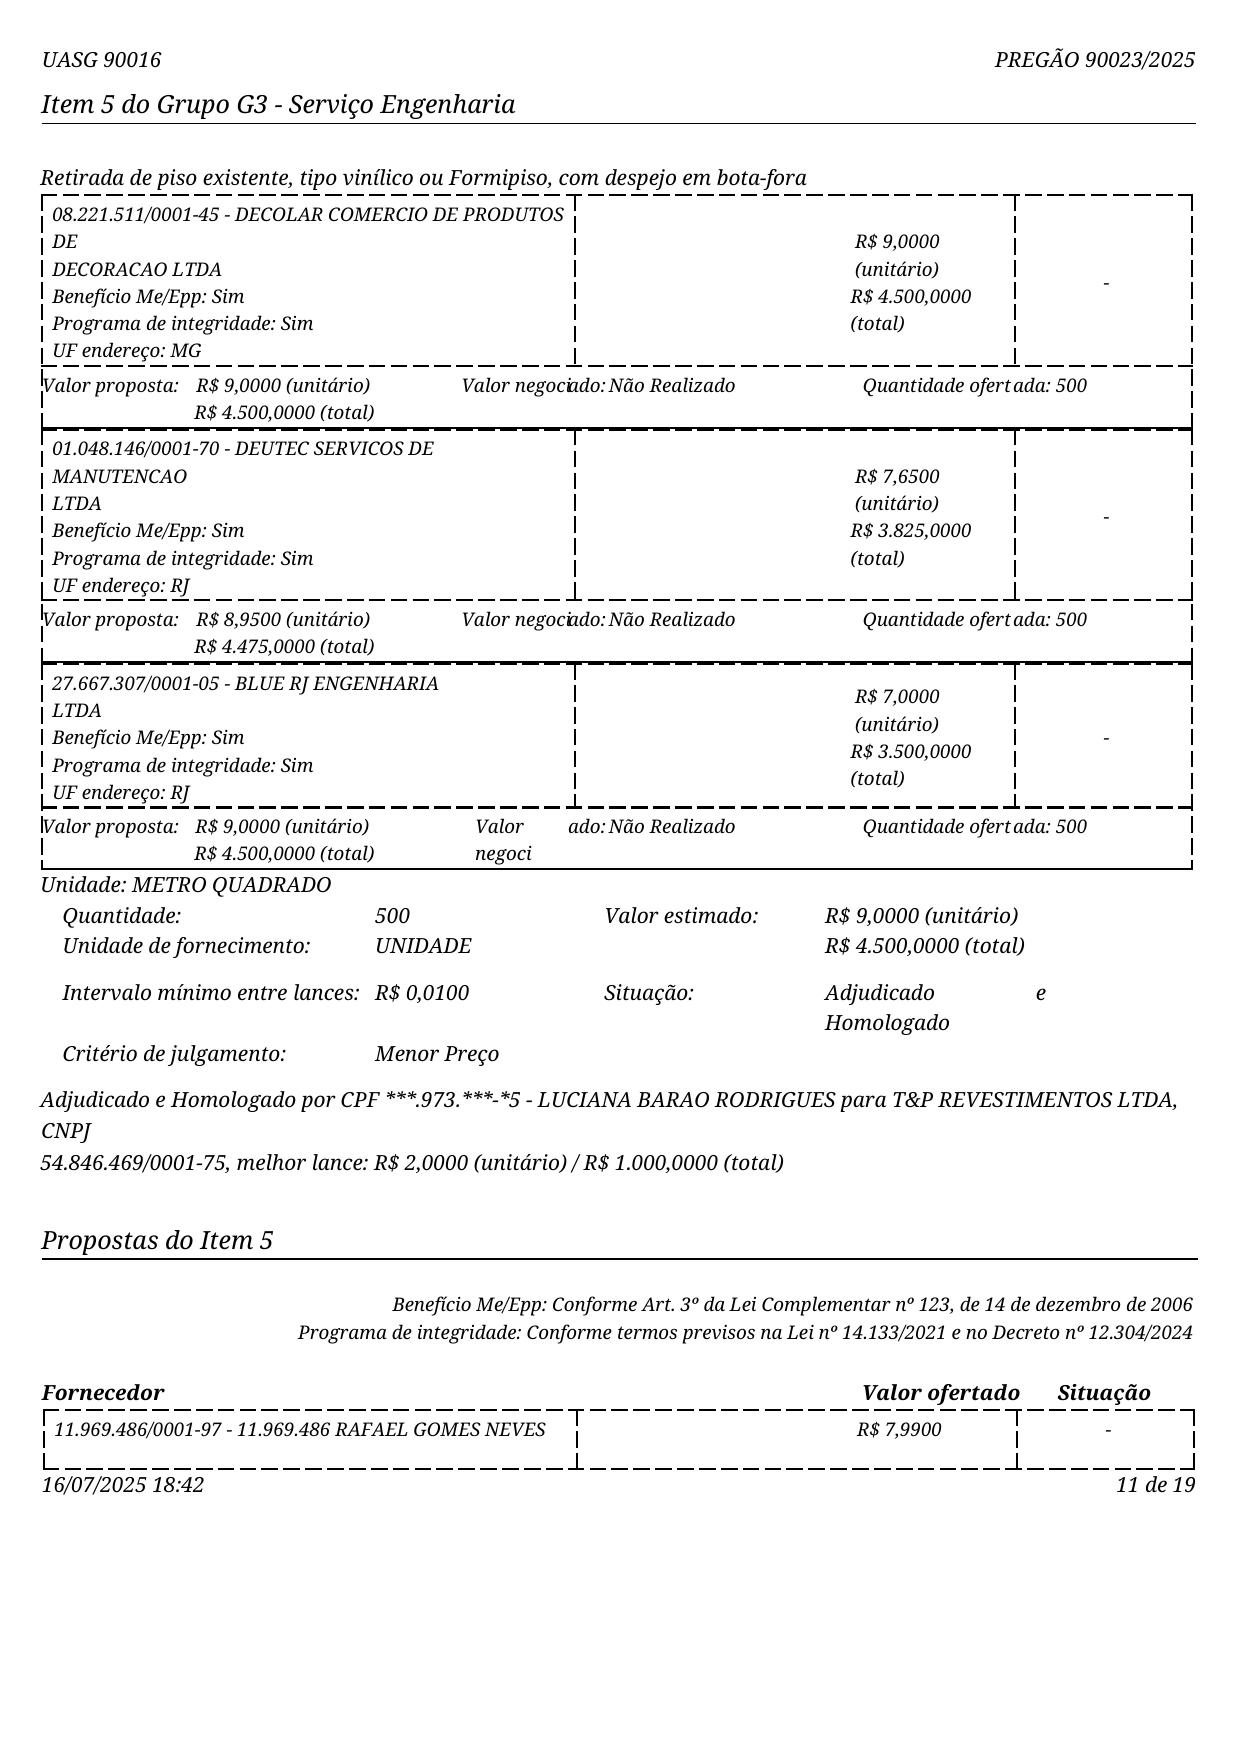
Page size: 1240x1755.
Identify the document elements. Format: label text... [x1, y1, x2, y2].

table_cell [1099, 599, 1192, 661]
table_header - [1099, 429, 1192, 599]
text Fornecedor Valor ofertado Situação [42, 1378, 1198, 1407]
table_cell Critério de julgamento: [63, 1039, 375, 1085]
table_cell ada: 500 [1015, 599, 1098, 661]
table_header - [1101, 1409, 1194, 1468]
table_cell ado: Não Realizado [575, 599, 850, 661]
table_header [1015, 429, 1098, 599]
table_cell Valor negoci [475, 806, 575, 868]
text Unidade: METRO QUADRADO [40, 870, 1198, 898]
table_cell [1099, 806, 1192, 868]
table_header 27.667.307/0001-05 - BLUE RJ ENGENHARIA LTDA Benefício Me/Epp: Sim Programa de integridade: Sim UF endereço: RJ [42, 663, 475, 806]
table_header R$ 7,9900 [853, 1409, 1017, 1468]
table_header [575, 663, 850, 806]
table_cell [604, 1039, 825, 1085]
table_header [1015, 194, 1098, 365]
table_cell ado: Não Realizado [575, 806, 850, 868]
table_cell ada: 500 [1015, 806, 1098, 868]
table_header 500 [375, 901, 604, 932]
text Programa de integridade: Conforme termos previsos na Lei nº 14.133/2021 e no Decreto nº 12.304/2024 [42, 1319, 1195, 1345]
text 54.846.469/0001-75, melhor lance: R$ 2,0000 (unitário) / R$ 1.000,0000 (total) [40, 1148, 1198, 1176]
table_header Valor estimado: [604, 901, 825, 932]
table_cell Quantidade ofert [850, 806, 1014, 868]
table_cell UNIDADE [375, 932, 604, 978]
table_header [577, 1409, 852, 1468]
table_cell R$ 0,0100 [375, 978, 604, 1039]
table_cell Intervalo mínimo entre lances: [63, 978, 375, 1039]
table_header [575, 194, 850, 365]
table_header R$ 7,0000 (unitário) R$ 3.500,0000 (total) [850, 663, 1014, 806]
subtitle Item 5 do Grupo G3 - Serviço Engenharia [41, 87, 1198, 121]
table_header 11.969.486/0001-97 - 11.969.486 RAFAEL GOMES NEVES [44, 1409, 577, 1468]
table_header R$ 9,0000 (unitário) [825, 901, 1048, 932]
table_header R$ 9,0000 (unitário) R$ 4.500,0000 (total) [850, 194, 1014, 365]
table_cell [1099, 365, 1192, 427]
table_cell Quantidade ofert [850, 365, 1014, 427]
table_cell Valor proposta: R$ 8,9500 (unitário) Valor negoci R$ 4.475,0000 (total) [42, 599, 575, 661]
table_header R$ 7,6500 (unitário) R$ 3.825,0000 (total) [850, 429, 1014, 599]
table_header [475, 663, 575, 806]
table_cell Menor Preço [375, 1039, 604, 1085]
table_header Quantidade: [63, 901, 375, 932]
text Adjudicado e Homologado por CPF ***.973.***-*5 - LUCIANA BARAO RODRIGUES para T&P REVESTIMENTOS LTDA, CNPJ [40, 1085, 1198, 1145]
table_cell Quantidade ofert [850, 599, 1014, 661]
table_cell Unidade de fornecimento: [63, 932, 375, 978]
table_cell ado: Não Realizado [575, 365, 850, 427]
table_header 01.048.146/0001-70 - DEUTEC SERVICOS DE MANUTENCAO LTDA Benefício Me/Epp: Sim Programa de integridade: Sim UF endereço: RJ [42, 429, 575, 599]
table_cell ada: 500 [1015, 365, 1098, 427]
table_header [1015, 663, 1098, 806]
table_cell Valor proposta: R$ 9,0000 (unitário) Valor negoci R$ 4.500,0000 (total) [42, 365, 575, 427]
table_header [1017, 1409, 1101, 1468]
table_cell Situação: [604, 978, 825, 1039]
table_cell [825, 1039, 1048, 1085]
table_cell Adjudicado e Homologado [825, 978, 1048, 1039]
table_header - [1099, 663, 1192, 806]
table_cell R$ 4.500,0000 (total) [825, 932, 1048, 978]
text Benefício Me/Epp: Conforme Art. 3º da Lei Complementar nº 123, de 14 de dezembro de 2006 [42, 1292, 1195, 1317]
subtitle Propostas do Item 5 [41, 1222, 1198, 1256]
table_cell Valor proposta: R$ 9,0000 (unitário) R$ 4.500,0000 (total) [42, 806, 475, 868]
text Retirada de piso existente, tipo vinílico ou Formipiso, com despejo em bota-fora [40, 163, 1198, 191]
table_cell [604, 932, 825, 978]
table_header - [1099, 194, 1192, 365]
table_header 08.221.511/0001-45 - DECOLAR COMERCIO DE PRODUTOS DE DECORACAO LTDA Benefício Me/Epp: Sim Programa de integridade: Sim UF endereço: MG [42, 194, 575, 365]
table_header [575, 429, 850, 599]
